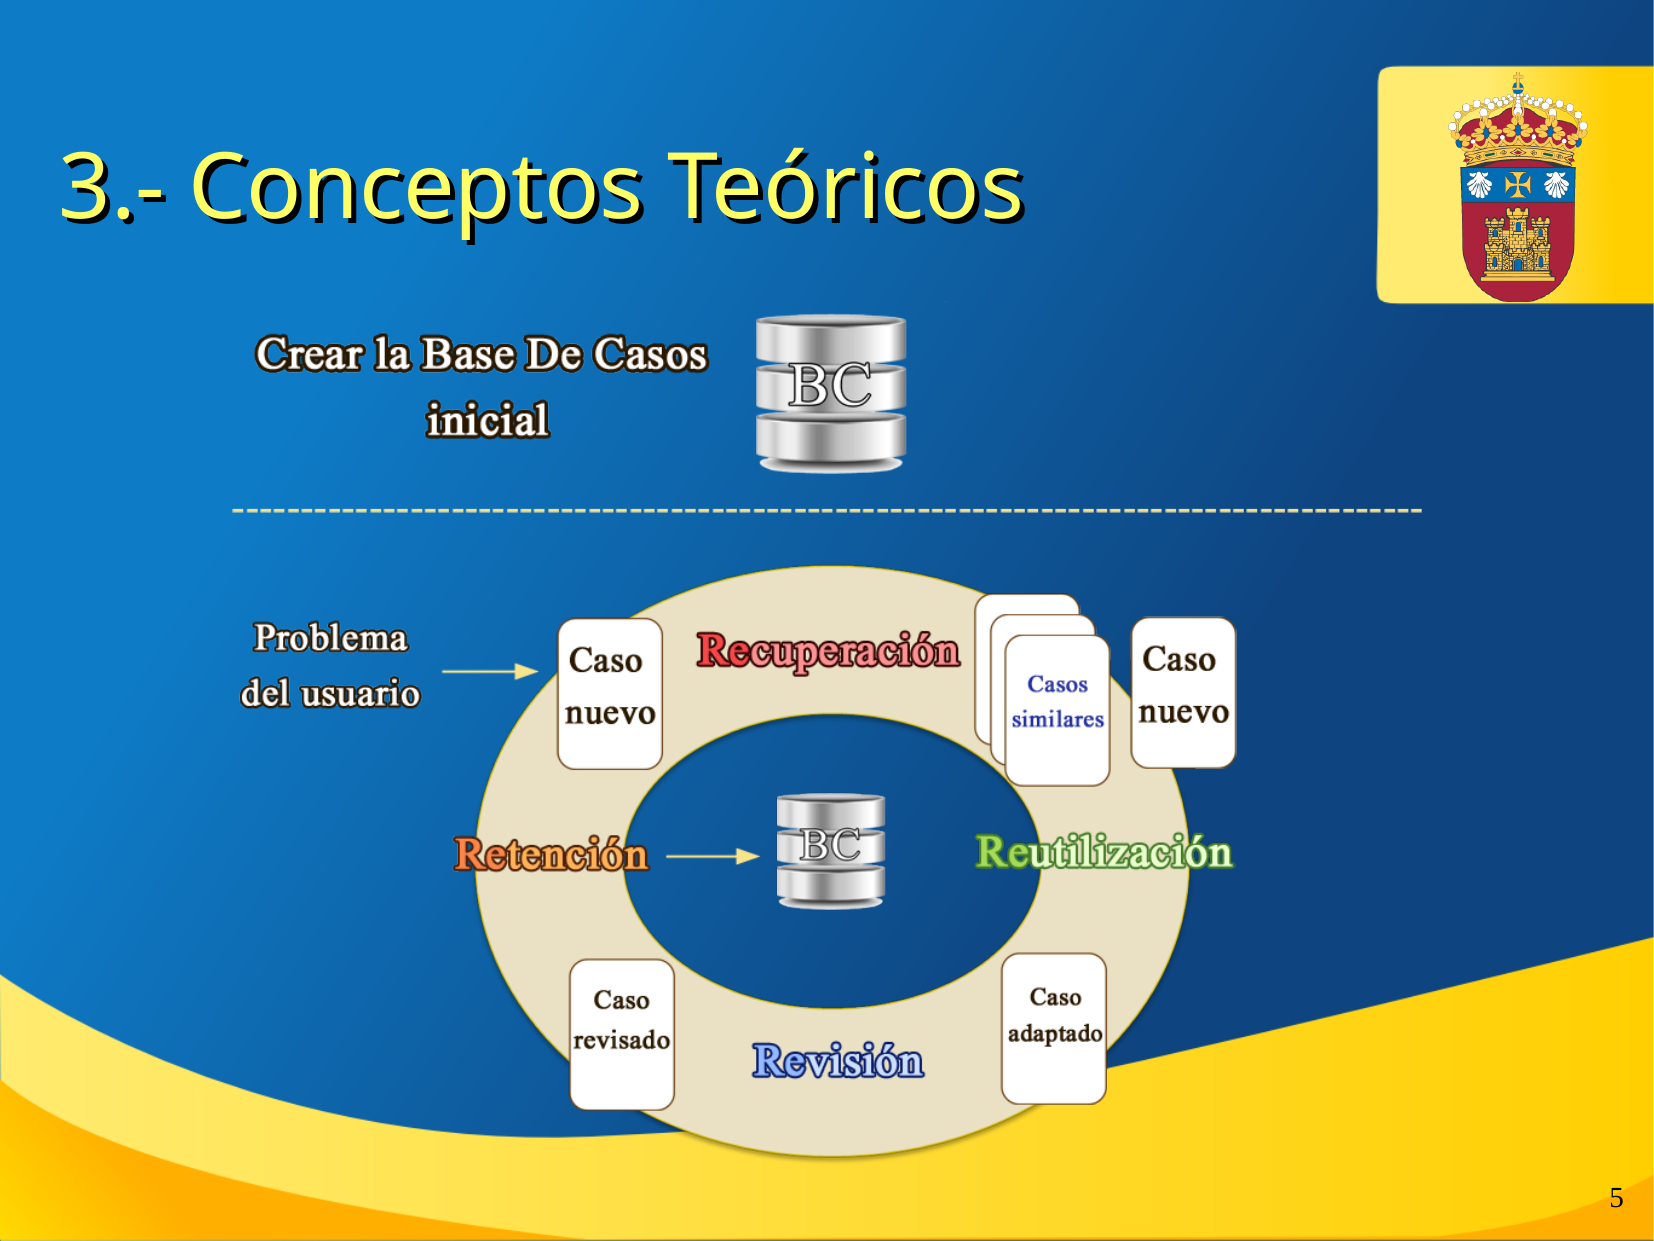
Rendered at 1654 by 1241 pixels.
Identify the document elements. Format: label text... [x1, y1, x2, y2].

title 3.- Conceptos Teóricos [59, 70, 1335, 296]
picture [0, 0, 1654, 1241]
